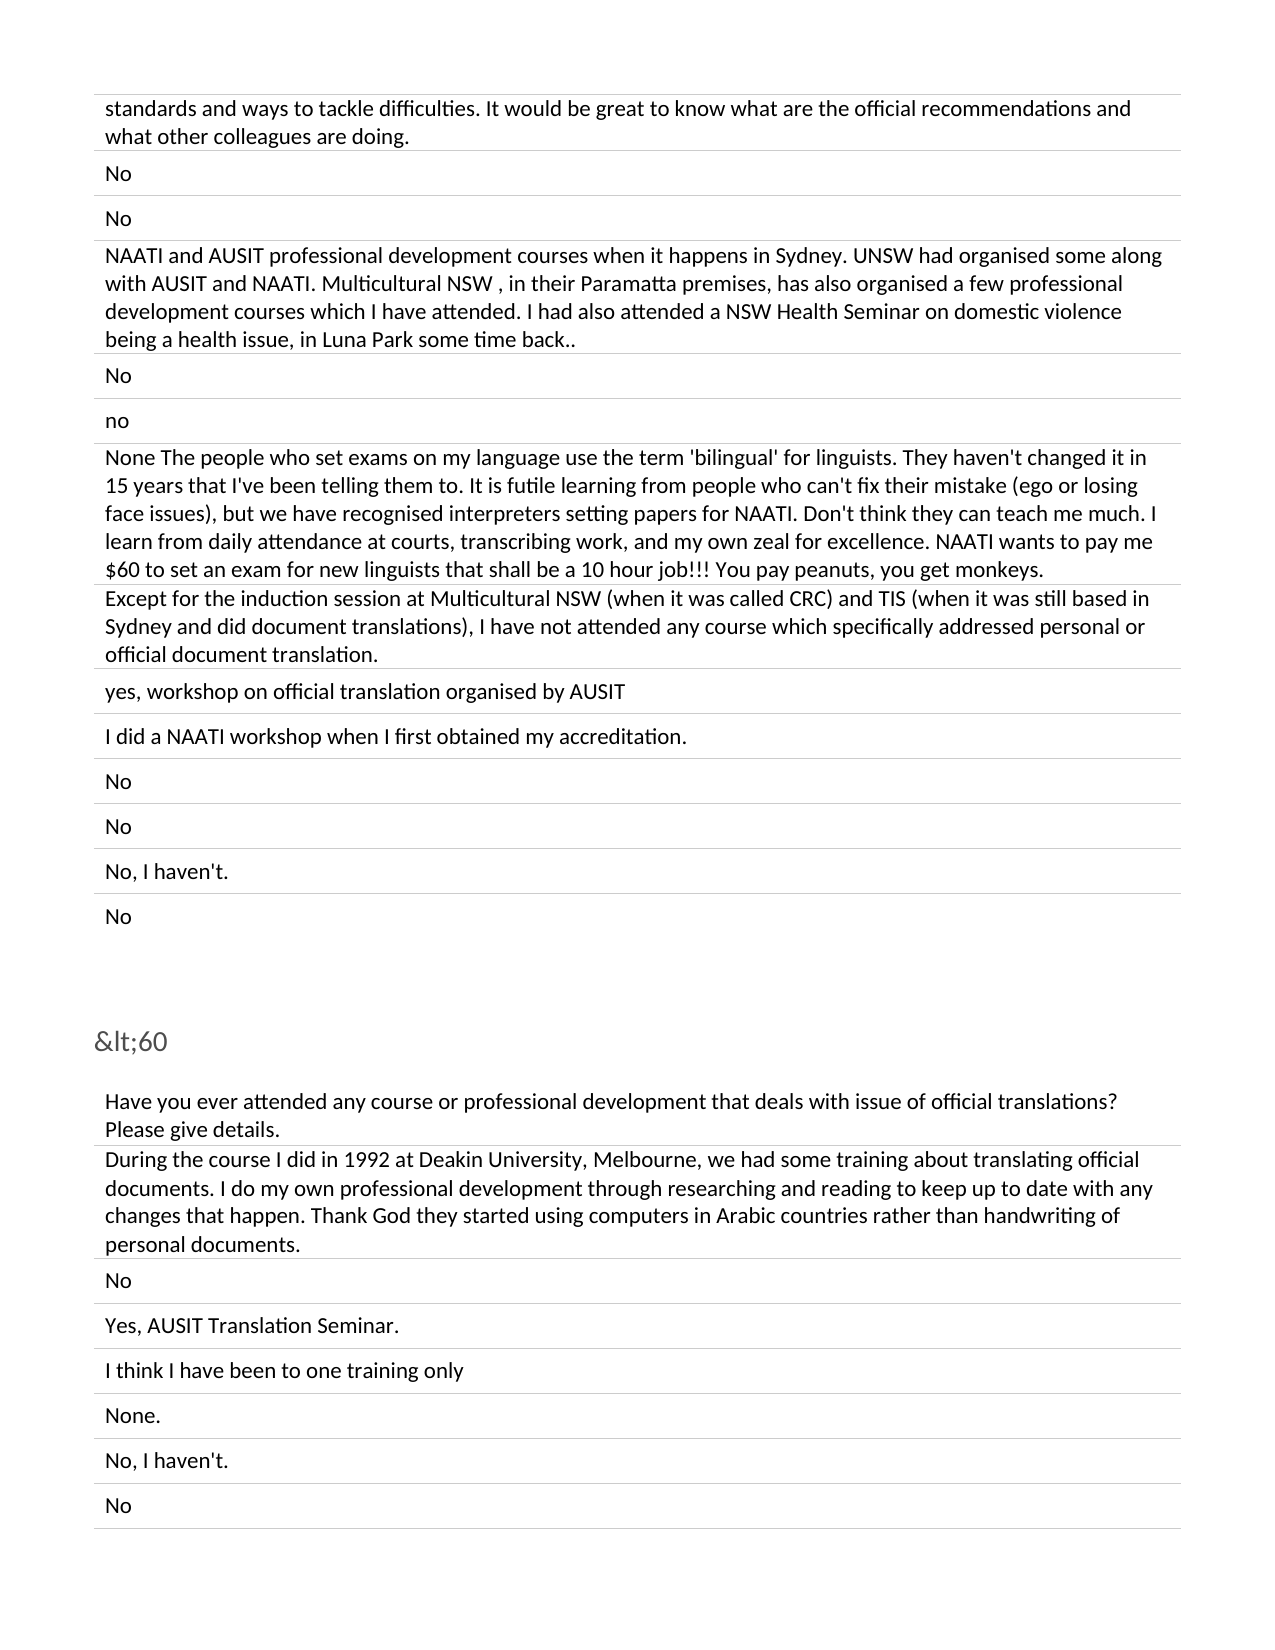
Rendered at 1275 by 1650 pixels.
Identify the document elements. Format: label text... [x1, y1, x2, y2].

table_cell None. [94, 1394, 1181, 1438]
table_cell No, I haven't. [94, 1439, 1181, 1483]
table_header Have you ever attended any course or professional development that deals with issue of official translations? Please give details. [94, 1085, 1181, 1145]
table_cell standards and ways to tackle difficulties. It would be great to know what are the official recommendations and what other colleagues are doing. [94, 95, 1181, 150]
table_cell No [94, 354, 1181, 398]
table_cell Except for the induction session at Multicultural NSW (when it was called CRC) and TIS (when it was still based in Sydney and did document translations), I have not attended any course which specifically addressed personal or official document translation. [94, 585, 1181, 668]
table_cell NAATI and AUSIT professional development courses when it happens in Sydney. UNSW had organised some along with AUSIT and NAATI. Multicultural NSW , in their Paramatta premises, has also organised a few professional development courses which I have attended. I had also attended a NSW Health Seminar on domestic violence being a health issue, in Luna Park some time back.. [94, 241, 1181, 353]
table_cell None The people who set exams on my language use the term 'bilingual' for linguists. They haven't changed it in 15 years that I've been telling them to. It is futile learning from people who can't fix their mistake (ego or losing face issues), but we have recognised interpreters setting papers for NAATI. Don't think they can teach me much. I learn from daily attendance at courts, transcribing work, and my own zeal for excellence. NAATI wants to pay me $60 to set an exam for new linguists that shall be a 10 hour job!!! You pay peanuts, you get monkeys. [94, 444, 1181, 583]
table_cell No [94, 759, 1181, 803]
table_cell I think I have been to one training only [94, 1349, 1181, 1393]
table_cell No [94, 1259, 1181, 1303]
table_cell No, I haven't. [94, 849, 1181, 893]
table_cell During the course I did in 1992 at Deakin University, Melbourne, we had some training about translating official documents. I do my own professional development through researching and reading to keep up to date with any changes that happen. Thank God they started using computers in Arabic countries rather than handwriting of personal documents. [94, 1146, 1181, 1258]
table_cell No [94, 196, 1181, 240]
table_cell No [94, 894, 1181, 938]
table_cell Yes, AUSIT Translation Seminar. [94, 1304, 1181, 1348]
table_cell yes, workshop on official translation organised by AUSIT [94, 669, 1181, 713]
table_cell No [94, 1484, 1181, 1528]
table_cell no [94, 399, 1181, 443]
table_cell I did a NAATI workshop when I first obtained my accreditation. [94, 714, 1181, 758]
text &lt;60 [94, 1023, 1181, 1059]
table_cell No [94, 804, 1181, 848]
table_cell No [94, 151, 1181, 195]
